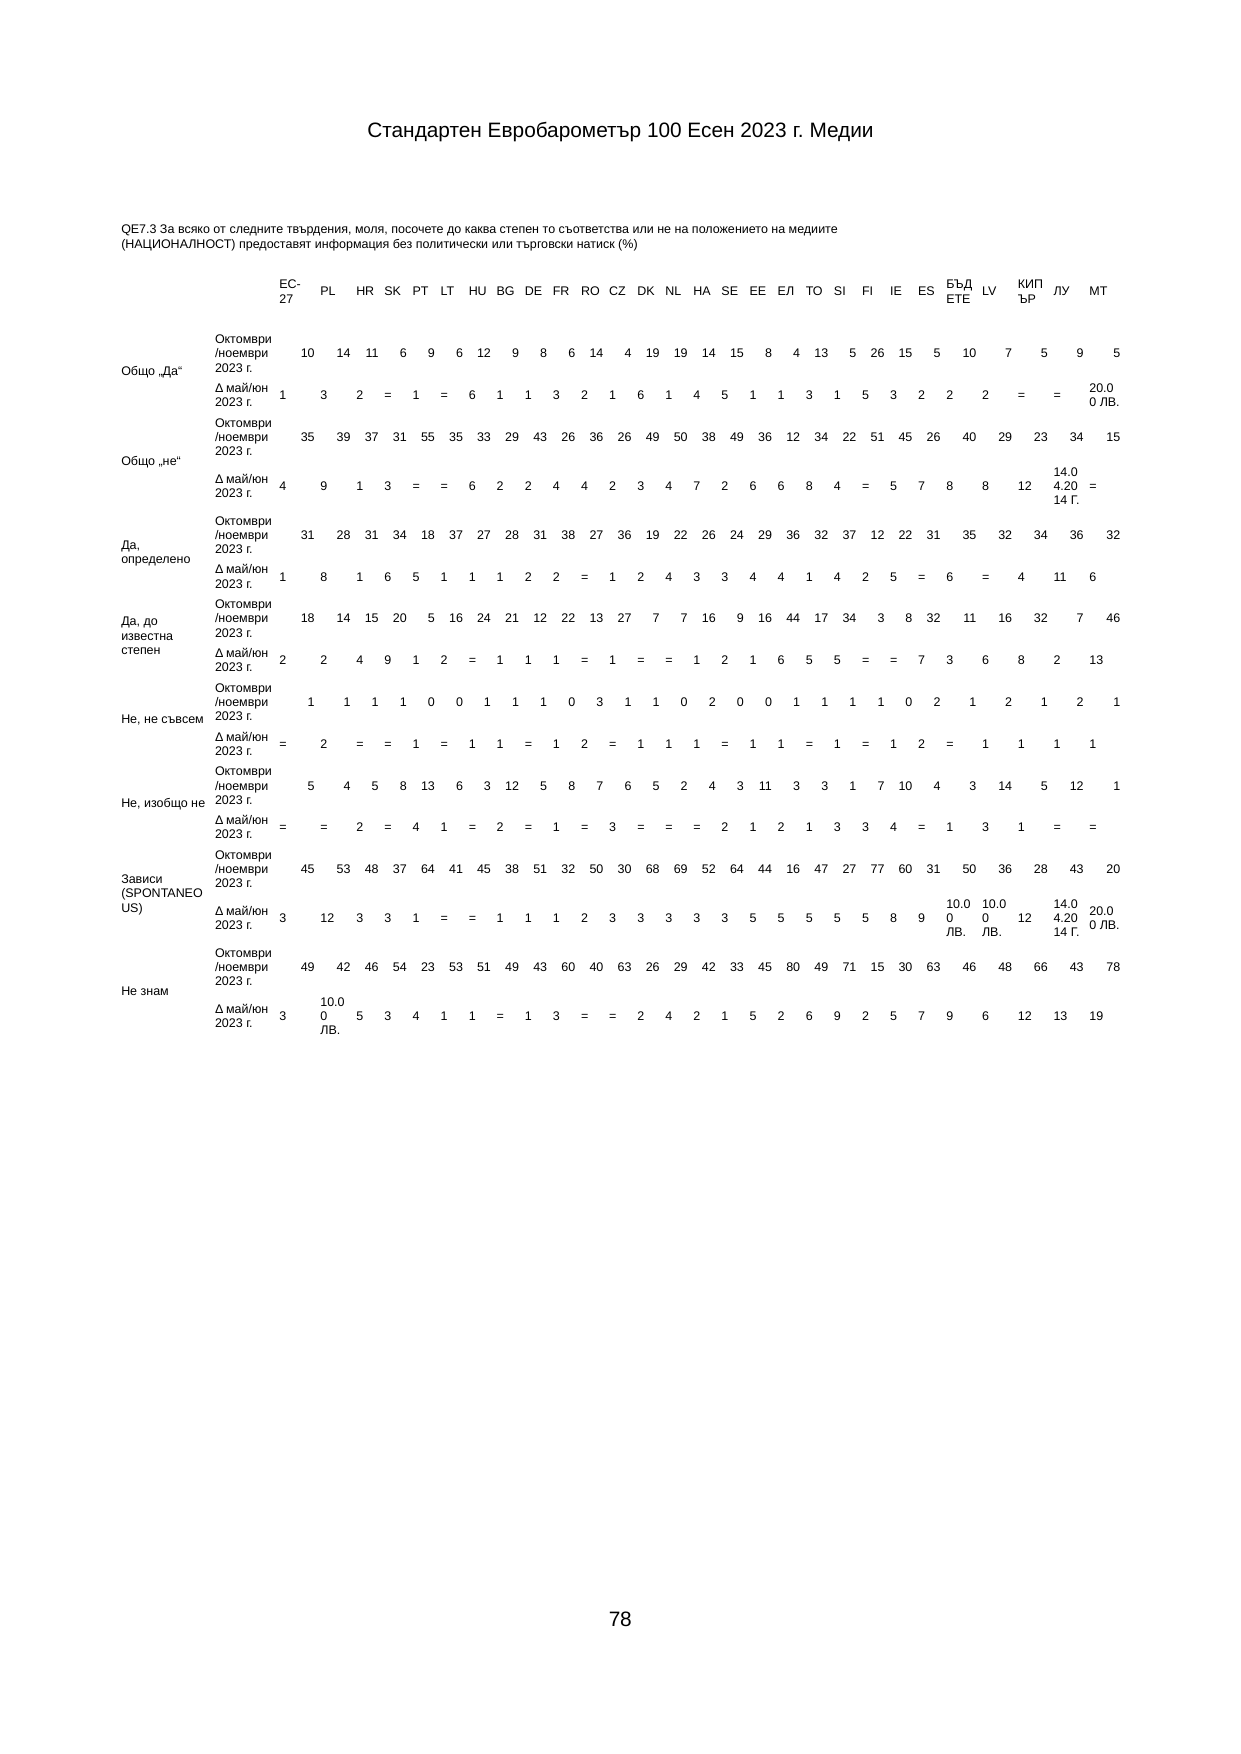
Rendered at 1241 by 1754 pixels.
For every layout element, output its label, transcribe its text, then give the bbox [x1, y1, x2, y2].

table_cell Не знам [118, 942, 212, 1040]
table_cell 2 [943, 378, 979, 412]
table_cell 1 [1015, 810, 1050, 844]
table_cell = [409, 461, 437, 510]
table_cell [1015, 254, 1050, 274]
table_cell 10.00 ЛВ. [979, 893, 1015, 942]
table_cell 1 [746, 643, 774, 677]
table_cell 7 [859, 761, 887, 810]
table_cell [578, 309, 606, 329]
table_cell 10 [943, 329, 979, 378]
table_cell = [634, 643, 662, 677]
table_cell 1 [775, 677, 803, 726]
table_cell 30 [887, 942, 915, 991]
table_cell = [438, 461, 466, 510]
table_cell 43 [1050, 942, 1086, 991]
table_cell 8 [979, 461, 1015, 510]
table_cell RO [578, 274, 606, 308]
table_cell Δ май/юн 2023 г. [212, 559, 276, 594]
table_cell 78 [1086, 942, 1123, 991]
table_cell 50 [943, 844, 979, 893]
table_cell ЛУ [1050, 274, 1086, 308]
table_cell 1 [1086, 677, 1123, 726]
table_cell 1 [634, 726, 662, 761]
table_cell 4 [1015, 559, 1050, 594]
table_cell 1 [718, 991, 746, 1040]
table_cell 1 [803, 677, 831, 726]
table_cell 4 [317, 761, 353, 810]
table_cell LV [979, 274, 1015, 308]
table_cell 17 [803, 594, 831, 643]
table_cell 9 [1050, 329, 1086, 378]
table_cell = [803, 726, 831, 761]
table_cell 6 [979, 991, 1015, 1040]
table_cell 8 [317, 559, 353, 594]
table_cell 31 [915, 844, 943, 893]
table_cell 5 [353, 991, 381, 1040]
table_cell 2 [718, 643, 746, 677]
table_cell 22 [662, 510, 690, 559]
table_cell 1 [1050, 726, 1086, 761]
table_cell 54 [381, 942, 409, 991]
table_cell 34 [1050, 412, 1086, 461]
table_cell 5 [353, 761, 381, 810]
table_cell 49 [803, 942, 831, 991]
table_cell [466, 254, 493, 274]
table_cell 1 [522, 893, 550, 942]
table_cell 3 [276, 991, 317, 1040]
table_cell SI [831, 274, 859, 308]
table_header [943, 219, 979, 254]
table_cell 1 [438, 810, 466, 844]
table_cell 37 [438, 510, 466, 559]
table_cell 7 [915, 461, 943, 510]
table_cell 1 [550, 726, 578, 761]
table_cell [915, 309, 943, 329]
table_cell [634, 309, 662, 329]
table_cell 9 [317, 461, 353, 510]
table_cell 1 [276, 677, 317, 726]
table_cell 27 [578, 510, 606, 559]
table_cell 16 [775, 844, 803, 893]
table_cell [718, 254, 746, 274]
table_cell 2 [1050, 643, 1086, 677]
table_cell 5 [831, 893, 859, 942]
table_cell 5 [887, 991, 915, 1040]
table_cell 5 [803, 643, 831, 677]
table_cell 4 [606, 329, 634, 378]
table_cell 6 [775, 643, 803, 677]
table_cell FR [550, 274, 578, 308]
table_cell 1 [831, 761, 859, 810]
table_cell 52 [690, 844, 718, 893]
table_cell = [915, 810, 943, 844]
table_cell Δ май/юн 2023 г. [212, 726, 276, 761]
table_cell 6 [438, 761, 466, 810]
table_cell 7 [690, 461, 718, 510]
table_cell Общо „Да“ [118, 329, 212, 412]
table_cell [466, 309, 493, 329]
table_cell 2 [353, 378, 381, 412]
table_cell 10.00 ЛВ. [943, 893, 979, 942]
table_cell 1 [943, 677, 979, 726]
table_cell 1 [466, 559, 493, 594]
table_cell 5 [775, 893, 803, 942]
table_cell [212, 274, 276, 308]
table_cell = [578, 559, 606, 594]
table_cell 3 [353, 893, 381, 942]
table_cell 1 [775, 378, 803, 412]
table_cell Да, до известна степен [118, 594, 212, 677]
table_cell 5 [409, 559, 437, 594]
table_cell FI [859, 274, 887, 308]
table_cell 2 [276, 643, 317, 677]
table_cell = [381, 378, 409, 412]
table_cell 1 [409, 643, 437, 677]
table_cell 12 [522, 594, 550, 643]
table_cell [353, 309, 381, 329]
table_cell 12 [1015, 991, 1050, 1040]
table_cell 29 [662, 942, 690, 991]
table_cell 1 [466, 677, 493, 726]
table_cell = [606, 991, 634, 1040]
table_cell 2 [550, 559, 578, 594]
table_cell = [276, 810, 317, 844]
table_cell 35 [438, 412, 466, 461]
table_cell 12 [1015, 893, 1050, 942]
table_cell 1 [979, 726, 1015, 761]
table_cell 26 [915, 412, 943, 461]
table_cell 2 [353, 810, 381, 844]
table_cell 45 [276, 844, 317, 893]
table_cell 2 [859, 559, 887, 594]
table_cell 13 [1050, 991, 1086, 1040]
table_cell Октомври/ноември 2023 г. [212, 412, 276, 461]
table_cell 2 [606, 461, 634, 510]
table_cell 12 [859, 510, 887, 559]
table_cell 20.00 ЛВ. [1086, 893, 1123, 942]
table_cell SE [718, 274, 746, 308]
table_cell Октомври/ноември 2023 г. [212, 594, 276, 643]
table_cell 5 [409, 594, 437, 643]
table_cell 1 [317, 677, 353, 726]
table_cell = [578, 643, 606, 677]
table_cell 1 [494, 643, 522, 677]
table_cell 6 [381, 559, 409, 594]
table_cell 1 [550, 643, 578, 677]
table_cell 8 [943, 461, 979, 510]
table_cell 4 [662, 991, 690, 1040]
table_cell = [690, 810, 718, 844]
table_cell 26 [606, 412, 634, 461]
table_cell 2 [438, 643, 466, 677]
table_cell 11 [746, 761, 774, 810]
table_cell 20 [381, 594, 409, 643]
table_cell 14 [317, 329, 353, 378]
table_cell 31 [381, 412, 409, 461]
table_cell 16 [690, 594, 718, 643]
table_cell PL [317, 274, 353, 308]
table_cell [662, 254, 690, 274]
table_cell 3 [690, 559, 718, 594]
table_cell 7 [979, 329, 1015, 378]
table_cell 6 [1086, 559, 1123, 594]
table_cell 8 [550, 761, 578, 810]
table_cell 3 [718, 559, 746, 594]
table_cell 4 [690, 378, 718, 412]
table_cell 44 [746, 844, 774, 893]
table_header [979, 219, 1015, 254]
table_cell 4 [775, 559, 803, 594]
table_cell 31 [353, 510, 381, 559]
table_cell HU [466, 274, 493, 308]
table_cell 3 [859, 594, 887, 643]
table_cell 3 [381, 991, 409, 1040]
table_cell 2 [317, 726, 353, 761]
table_cell [381, 309, 409, 329]
table_cell 1 [831, 378, 859, 412]
table_cell 3 [662, 893, 690, 942]
table_cell 8 [1015, 643, 1050, 677]
table_cell 14 [578, 329, 606, 378]
table_cell [606, 254, 634, 274]
table_cell 1 [775, 726, 803, 761]
table_cell 32 [550, 844, 578, 893]
table_cell 10 [887, 761, 915, 810]
table_cell 1 [494, 677, 522, 726]
table_cell 46 [353, 942, 381, 991]
table_cell 2 [775, 810, 803, 844]
table_cell 5 [1015, 761, 1050, 810]
table_cell 1 [690, 726, 718, 761]
table_cell Δ май/юн 2023 г. [212, 991, 276, 1040]
table_cell [979, 309, 1015, 329]
table_cell 1 [438, 991, 466, 1040]
table_cell 1 [550, 893, 578, 942]
table_cell 31 [915, 510, 943, 559]
table_cell 1 [803, 810, 831, 844]
table_cell 43 [522, 942, 550, 991]
table_cell 22 [887, 510, 915, 559]
table_cell 3 [943, 643, 979, 677]
table_cell [775, 309, 803, 329]
table_cell 2 [915, 378, 943, 412]
table_cell = [662, 643, 690, 677]
table_cell 19 [662, 329, 690, 378]
table_cell 6 [381, 329, 409, 378]
table_cell = [859, 461, 887, 510]
table_cell 4 [578, 461, 606, 510]
table_cell 12 [1015, 461, 1050, 510]
table_cell Зависи (SPONTANEOUS) [118, 844, 212, 942]
table_cell 7 [915, 991, 943, 1040]
table_cell [438, 254, 466, 274]
table_cell 2 [1050, 677, 1086, 726]
table_cell SK [381, 274, 409, 308]
table_cell = [466, 810, 493, 844]
table_cell 22 [550, 594, 578, 643]
table_cell 11 [353, 329, 381, 378]
table_header [887, 219, 915, 254]
table_cell 5 [1086, 329, 1123, 378]
table_cell 19 [634, 510, 662, 559]
table_cell 1 [550, 810, 578, 844]
table_cell = [381, 726, 409, 761]
table_cell = [317, 810, 353, 844]
table_cell 1 [606, 378, 634, 412]
table_cell 1 [276, 559, 317, 594]
table_header [1050, 219, 1086, 254]
table_cell Общо „не“ [118, 412, 212, 510]
table_cell 8 [522, 329, 550, 378]
table_cell 0 [887, 677, 915, 726]
table_cell IE [887, 274, 915, 308]
table_cell 1 [353, 559, 381, 594]
table_cell [409, 309, 437, 329]
table_cell 6 [775, 461, 803, 510]
table_cell [550, 309, 578, 329]
table_cell [550, 254, 578, 274]
table_cell 26 [634, 942, 662, 991]
table_cell 1 [494, 893, 522, 942]
table_cell 4 [550, 461, 578, 510]
table_cell [381, 254, 409, 274]
table_cell 18 [409, 510, 437, 559]
table_cell = [634, 810, 662, 844]
table_cell 0 [409, 677, 437, 726]
table_cell = [915, 559, 943, 594]
table_cell = [578, 810, 606, 844]
table_cell 24 [466, 594, 493, 643]
table_cell 3 [381, 893, 409, 942]
table_cell 8 [887, 594, 915, 643]
table_cell 14.04.2014 Г. [1050, 461, 1086, 510]
table_cell 16 [979, 594, 1015, 643]
table_cell КИПЪР [1015, 274, 1050, 308]
table_cell [353, 254, 381, 274]
table_cell = [466, 893, 493, 942]
table_cell HR [353, 274, 381, 308]
table_cell Октомври/ноември 2023 г. [212, 510, 276, 559]
table_cell Октомври/ноември 2023 г. [212, 677, 276, 726]
table_cell 3 [775, 761, 803, 810]
table_cell 27 [606, 594, 634, 643]
table_cell 31 [276, 510, 317, 559]
table_cell = [662, 810, 690, 844]
table_cell = [859, 643, 887, 677]
table_cell 1 [494, 726, 522, 761]
table_cell 2 [578, 378, 606, 412]
table_cell 3 [550, 378, 578, 412]
table_cell 1 [466, 991, 493, 1040]
table_cell 35 [276, 412, 317, 461]
table_cell 2 [494, 461, 522, 510]
table_cell 27 [466, 510, 493, 559]
table_cell 34 [831, 594, 859, 643]
table_cell 5 [718, 378, 746, 412]
table_cell 1 [690, 643, 718, 677]
table_cell [578, 254, 606, 274]
table_cell 0 [746, 677, 774, 726]
table_cell 12 [494, 761, 522, 810]
table_cell 3 [276, 893, 317, 942]
table_cell 26 [859, 329, 887, 378]
table_header [1015, 219, 1050, 254]
table_cell [775, 254, 803, 274]
table_cell 38 [550, 510, 578, 559]
table_cell 3 [979, 810, 1015, 844]
table_cell 28 [1015, 844, 1050, 893]
table_cell 5 [831, 329, 859, 378]
table_cell 6 [979, 643, 1015, 677]
table_cell 29 [979, 412, 1015, 461]
table_cell [1086, 254, 1123, 274]
table_cell 32 [979, 510, 1015, 559]
table_cell 13 [803, 329, 831, 378]
table_cell = [1050, 378, 1086, 412]
table_cell = [276, 726, 317, 761]
table_cell 49 [634, 412, 662, 461]
table_cell 51 [522, 844, 550, 893]
table_cell 15 [859, 942, 887, 991]
table_cell 2 [690, 991, 718, 1040]
table_cell [276, 254, 317, 274]
table_cell 3 [859, 810, 887, 844]
table_cell 2 [690, 677, 718, 726]
table_cell 39 [317, 412, 353, 461]
table_cell 16 [746, 594, 774, 643]
table_cell 20 [1086, 844, 1123, 893]
table_cell ЕС-27 [276, 274, 317, 308]
table_cell 1 [522, 677, 550, 726]
table_cell ЕЛ [775, 274, 803, 308]
table_cell 5 [1015, 329, 1050, 378]
table_cell 2 [915, 677, 943, 726]
table_cell 8 [887, 893, 915, 942]
table_cell 4 [690, 761, 718, 810]
table_cell 1 [353, 677, 381, 726]
table_header [1086, 219, 1123, 254]
table_cell 1 [409, 726, 437, 761]
table_cell 4 [831, 461, 859, 510]
table_cell 8 [746, 329, 774, 378]
table_cell Не, изобщо не [118, 761, 212, 844]
table_cell ES [915, 274, 943, 308]
table_cell 3 [466, 761, 493, 810]
table_cell [1050, 309, 1086, 329]
table_cell 7 [634, 594, 662, 643]
table_cell 23 [409, 942, 437, 991]
table_cell 7 [578, 761, 606, 810]
table_cell 29 [494, 412, 522, 461]
table_cell 19 [1086, 991, 1123, 1040]
table_cell 1 [943, 810, 979, 844]
table_cell 5 [887, 461, 915, 510]
table_cell [1015, 309, 1050, 329]
table_cell [522, 309, 550, 329]
table_header QE7.3 За всяко от следните твърдения, моля, посочете до каква степен то съответства или не на положението на медиите (НАЦИОНАЛНОСТ) предоставят информация без политически или търговски натиск (%) [118, 219, 859, 254]
table_cell 1 [353, 461, 381, 510]
table_cell 30 [606, 844, 634, 893]
table_cell 2 [662, 761, 690, 810]
table_cell 53 [438, 942, 466, 991]
table_cell = [494, 991, 522, 1040]
table_cell 49 [494, 942, 522, 991]
table_cell 34 [803, 412, 831, 461]
table_cell 36 [979, 844, 1015, 893]
table_cell MT [1086, 274, 1123, 308]
table_cell 1 [887, 726, 915, 761]
table_cell [118, 254, 212, 274]
table_cell [979, 254, 1015, 274]
table_cell [1050, 254, 1086, 274]
table_cell 55 [409, 412, 437, 461]
table_cell 40 [943, 412, 979, 461]
table_cell 28 [494, 510, 522, 559]
table_cell 11 [1050, 559, 1086, 594]
table_cell [690, 309, 718, 329]
table_cell CZ [606, 274, 634, 308]
table_cell [803, 254, 831, 274]
table_cell 2 [775, 991, 803, 1040]
table_cell [859, 254, 887, 274]
table_cell 53 [317, 844, 353, 893]
table_cell 6 [550, 329, 578, 378]
table_cell 32 [915, 594, 943, 643]
table_cell 37 [831, 510, 859, 559]
table_cell [746, 254, 774, 274]
table_cell 3 [550, 991, 578, 1040]
table_cell 4 [409, 991, 437, 1040]
table_cell 2 [718, 461, 746, 510]
table_cell 13 [409, 761, 437, 810]
table_cell 28 [317, 510, 353, 559]
table_cell [438, 309, 466, 329]
table_cell 1 [606, 643, 634, 677]
table_cell 2 [578, 726, 606, 761]
table_cell 2 [578, 893, 606, 942]
table_cell 37 [381, 844, 409, 893]
table_cell 2 [979, 378, 1015, 412]
table_cell 15 [1086, 412, 1123, 461]
table_cell 46 [943, 942, 979, 991]
table_cell [690, 254, 718, 274]
table_cell 7 [1050, 594, 1086, 643]
table_cell 32 [1015, 594, 1050, 643]
table_cell 1 [1086, 761, 1123, 810]
table_cell = [887, 643, 915, 677]
table_cell 63 [915, 942, 943, 991]
table_cell 2 [859, 991, 887, 1040]
table_cell 3 [317, 378, 353, 412]
table_cell [887, 309, 915, 329]
table_cell 3 [803, 761, 831, 810]
table_cell 10.00 ЛВ. [317, 991, 353, 1040]
table_cell LT [438, 274, 466, 308]
table_cell Октомври/ноември 2023 г. [212, 761, 276, 810]
table_cell NL [662, 274, 690, 308]
table_cell [634, 254, 662, 274]
table_cell 48 [353, 844, 381, 893]
table_cell [212, 254, 276, 274]
table_cell [915, 254, 943, 274]
table_cell 1 [1086, 726, 1123, 761]
table_cell 2 [915, 726, 943, 761]
table_cell 43 [522, 412, 550, 461]
table_cell 45 [746, 942, 774, 991]
table_cell 0 [718, 677, 746, 726]
table_cell 13 [578, 594, 606, 643]
table_cell 9 [409, 329, 437, 378]
table_cell [662, 309, 690, 329]
table_cell 36 [606, 510, 634, 559]
table_cell 1 [409, 893, 437, 942]
table_cell 51 [466, 942, 493, 991]
table_cell 1 [438, 559, 466, 594]
table_cell 0 [662, 677, 690, 726]
table_header [915, 219, 943, 254]
table_cell 1 [494, 559, 522, 594]
table_cell 60 [550, 942, 578, 991]
table_cell 3 [831, 810, 859, 844]
table_cell [606, 309, 634, 329]
table_cell 27 [831, 844, 859, 893]
table_cell [317, 254, 353, 274]
table_cell 3 [887, 378, 915, 412]
table_cell 9 [915, 893, 943, 942]
table_cell 14 [979, 761, 1015, 810]
table_cell 2 [494, 810, 522, 844]
table_cell 13 [1086, 643, 1123, 677]
table_cell 9 [943, 991, 979, 1040]
table_cell 2 [522, 559, 550, 594]
table_cell 5 [887, 559, 915, 594]
table_cell 22 [831, 412, 859, 461]
table_cell BG [494, 274, 522, 308]
table_cell 4 [662, 461, 690, 510]
table_cell 2 [634, 559, 662, 594]
table_cell [746, 309, 774, 329]
table_cell 6 [634, 378, 662, 412]
table_cell 2 [634, 991, 662, 1040]
table_cell 12 [317, 893, 353, 942]
table_cell НА [690, 274, 718, 308]
table_cell 32 [1086, 510, 1123, 559]
table_cell [522, 254, 550, 274]
table_cell [118, 309, 212, 329]
table_cell 32 [803, 510, 831, 559]
table_cell 2 [718, 810, 746, 844]
table_cell 9 [494, 329, 522, 378]
table_cell 64 [718, 844, 746, 893]
table_cell 6 [466, 461, 493, 510]
table_cell 5 [859, 378, 887, 412]
table_cell 1 [466, 726, 493, 761]
table_cell 50 [662, 412, 690, 461]
table_cell 35 [943, 510, 979, 559]
table_cell 34 [1015, 510, 1050, 559]
table_cell [887, 254, 915, 274]
table_cell [831, 309, 859, 329]
table_cell 4 [662, 559, 690, 594]
table_cell 9 [381, 643, 409, 677]
table_cell 33 [466, 412, 493, 461]
table_cell 68 [634, 844, 662, 893]
table_cell 1 [522, 991, 550, 1040]
table_cell 4 [353, 643, 381, 677]
table_header [859, 219, 887, 254]
table_cell 36 [578, 412, 606, 461]
table_cell 12 [775, 412, 803, 461]
table_cell [494, 309, 522, 329]
table_cell = [438, 726, 466, 761]
table_cell Δ май/юн 2023 г. [212, 643, 276, 677]
table_cell 1 [831, 677, 859, 726]
table_cell 1 [522, 643, 550, 677]
table_cell = [1086, 810, 1123, 844]
table_cell 5 [831, 643, 859, 677]
table_cell 36 [1050, 510, 1086, 559]
table_cell 1 [381, 677, 409, 726]
table_cell 12 [1050, 761, 1086, 810]
table_cell 9 [831, 991, 859, 1040]
table_cell 8 [381, 761, 409, 810]
table_cell 7 [662, 594, 690, 643]
table_cell 0 [550, 677, 578, 726]
table_cell 24 [718, 510, 746, 559]
table_cell 46 [1086, 594, 1123, 643]
table_cell 1 [746, 726, 774, 761]
table_cell 37 [353, 412, 381, 461]
table_cell 45 [887, 412, 915, 461]
table_cell 2 [317, 643, 353, 677]
table_cell 20.00 ЛВ. [1086, 378, 1123, 412]
table_cell 21 [494, 594, 522, 643]
table_cell 6 [466, 378, 493, 412]
table_cell EE [746, 274, 774, 308]
table_cell 3 [634, 893, 662, 942]
table_cell 69 [662, 844, 690, 893]
table_cell 66 [1015, 942, 1050, 991]
table_cell 15 [353, 594, 381, 643]
table_cell 14.04.2014 Г. [1050, 893, 1086, 942]
table_cell 3 [803, 378, 831, 412]
table_cell [317, 309, 353, 329]
table_cell Δ май/юн 2023 г. [212, 461, 276, 510]
table_cell 1 [1015, 726, 1050, 761]
table_cell 7 [915, 643, 943, 677]
table_cell 48 [979, 942, 1015, 991]
table_cell = [438, 378, 466, 412]
table_cell 15 [718, 329, 746, 378]
table_cell 5 [522, 761, 550, 810]
table_cell = [466, 643, 493, 677]
table_cell [409, 254, 437, 274]
table_cell 9 [718, 594, 746, 643]
table_cell [943, 309, 979, 329]
table_cell Δ май/юн 2023 г. [212, 810, 276, 844]
table_cell 1 [662, 378, 690, 412]
table_cell = [1086, 461, 1123, 510]
table_cell = [1015, 378, 1050, 412]
table_cell Октомври/ноември 2023 г. [212, 329, 276, 378]
table_cell 80 [775, 942, 803, 991]
table_cell 44 [775, 594, 803, 643]
table_cell 8 [803, 461, 831, 510]
table_cell 14 [317, 594, 353, 643]
table_cell 38 [494, 844, 522, 893]
table_cell 6 [943, 559, 979, 594]
table_cell 33 [718, 942, 746, 991]
table_cell 42 [317, 942, 353, 991]
table_cell 16 [438, 594, 466, 643]
table_cell 5 [859, 893, 887, 942]
table_cell 0 [438, 677, 466, 726]
table_cell 1 [662, 726, 690, 761]
table_cell 6 [746, 461, 774, 510]
table_cell 2 [522, 461, 550, 510]
table_cell 26 [550, 412, 578, 461]
table_cell 5 [276, 761, 317, 810]
table_cell 12 [466, 329, 493, 378]
table_cell 1 [746, 378, 774, 412]
table_cell [943, 254, 979, 274]
table_cell 71 [831, 942, 859, 991]
table_cell 1 [606, 677, 634, 726]
table_cell 23 [1015, 412, 1050, 461]
table_cell 4 [746, 559, 774, 594]
table_cell 3 [718, 761, 746, 810]
table_cell 3 [606, 810, 634, 844]
table_cell 3 [578, 677, 606, 726]
table_cell 15 [887, 329, 915, 378]
table_cell БЪДЕТЕ [943, 274, 979, 308]
table_cell ТО [803, 274, 831, 308]
table_cell 31 [522, 510, 550, 559]
table_cell 36 [775, 510, 803, 559]
table_cell 41 [438, 844, 466, 893]
table_cell 10 [276, 329, 317, 378]
table_cell 63 [606, 942, 634, 991]
table_cell 3 [381, 461, 409, 510]
table_cell 26 [690, 510, 718, 559]
table_cell 43 [1050, 844, 1086, 893]
table_cell = [438, 893, 466, 942]
table_cell 50 [578, 844, 606, 893]
table_cell 36 [746, 412, 774, 461]
table_cell 2 [979, 677, 1015, 726]
table_cell 4 [831, 559, 859, 594]
table_cell = [943, 726, 979, 761]
table_cell 60 [887, 844, 915, 893]
table_cell 3 [718, 893, 746, 942]
table_cell 4 [887, 810, 915, 844]
table_cell 4 [775, 329, 803, 378]
table_cell DK [634, 274, 662, 308]
table_cell 19 [634, 329, 662, 378]
table_cell 45 [466, 844, 493, 893]
table_cell = [979, 559, 1015, 594]
table_cell 51 [859, 412, 887, 461]
table_cell 49 [276, 942, 317, 991]
table_cell 42 [690, 942, 718, 991]
table_cell 1 [409, 378, 437, 412]
table_cell [494, 254, 522, 274]
table_cell 6 [803, 991, 831, 1040]
table_cell Октомври/ноември 2023 г. [212, 844, 276, 893]
table_cell 6 [438, 329, 466, 378]
table_cell 3 [606, 893, 634, 942]
table_cell 5 [746, 991, 774, 1040]
table_cell 18 [276, 594, 317, 643]
table_cell 4 [915, 761, 943, 810]
table_cell 3 [690, 893, 718, 942]
table_cell 14 [690, 329, 718, 378]
table_cell Δ май/юн 2023 г. [212, 378, 276, 412]
table_cell 5 [915, 329, 943, 378]
table_cell 1 [634, 677, 662, 726]
table_cell [276, 309, 317, 329]
table_cell 5 [803, 893, 831, 942]
table_cell = [353, 726, 381, 761]
table_cell = [606, 726, 634, 761]
table_cell 4 [276, 461, 317, 510]
table_cell 47 [803, 844, 831, 893]
table_cell 1 [494, 378, 522, 412]
table_cell [1086, 309, 1123, 329]
table_cell [831, 254, 859, 274]
table_cell = [718, 726, 746, 761]
table_cell 1 [803, 559, 831, 594]
table_cell [718, 309, 746, 329]
table_cell Не, не съвсем [118, 677, 212, 761]
table_cell 1 [859, 677, 887, 726]
table_cell = [522, 810, 550, 844]
table_cell 34 [381, 510, 409, 559]
table_cell 1 [276, 378, 317, 412]
table_cell 77 [859, 844, 887, 893]
table_cell 4 [409, 810, 437, 844]
table_cell 38 [690, 412, 718, 461]
table_cell = [522, 726, 550, 761]
table_cell 11 [943, 594, 979, 643]
table_cell 3 [634, 461, 662, 510]
table_cell = [578, 991, 606, 1040]
table_cell [859, 309, 887, 329]
table_cell 40 [578, 942, 606, 991]
table_cell = [381, 810, 409, 844]
table_cell 1 [746, 810, 774, 844]
table_cell 29 [746, 510, 774, 559]
table_cell 1 [1015, 677, 1050, 726]
table_cell = [859, 726, 887, 761]
table_cell 5 [746, 893, 774, 942]
table_cell [803, 309, 831, 329]
table_cell [118, 274, 212, 308]
table_cell = [1050, 810, 1086, 844]
table_cell Δ май/юн 2023 г. [212, 893, 276, 942]
table_cell 3 [943, 761, 979, 810]
table_cell Октомври/ноември 2023 г. [212, 942, 276, 991]
table_cell [212, 309, 276, 329]
table_cell 6 [606, 761, 634, 810]
table_cell Да, определено [118, 510, 212, 594]
table_cell 49 [718, 412, 746, 461]
table_cell 1 [606, 559, 634, 594]
table_cell 1 [522, 378, 550, 412]
table_cell DE [522, 274, 550, 308]
table_cell 1 [831, 726, 859, 761]
table_cell PT [409, 274, 437, 308]
table_cell 5 [634, 761, 662, 810]
table_cell 64 [409, 844, 437, 893]
